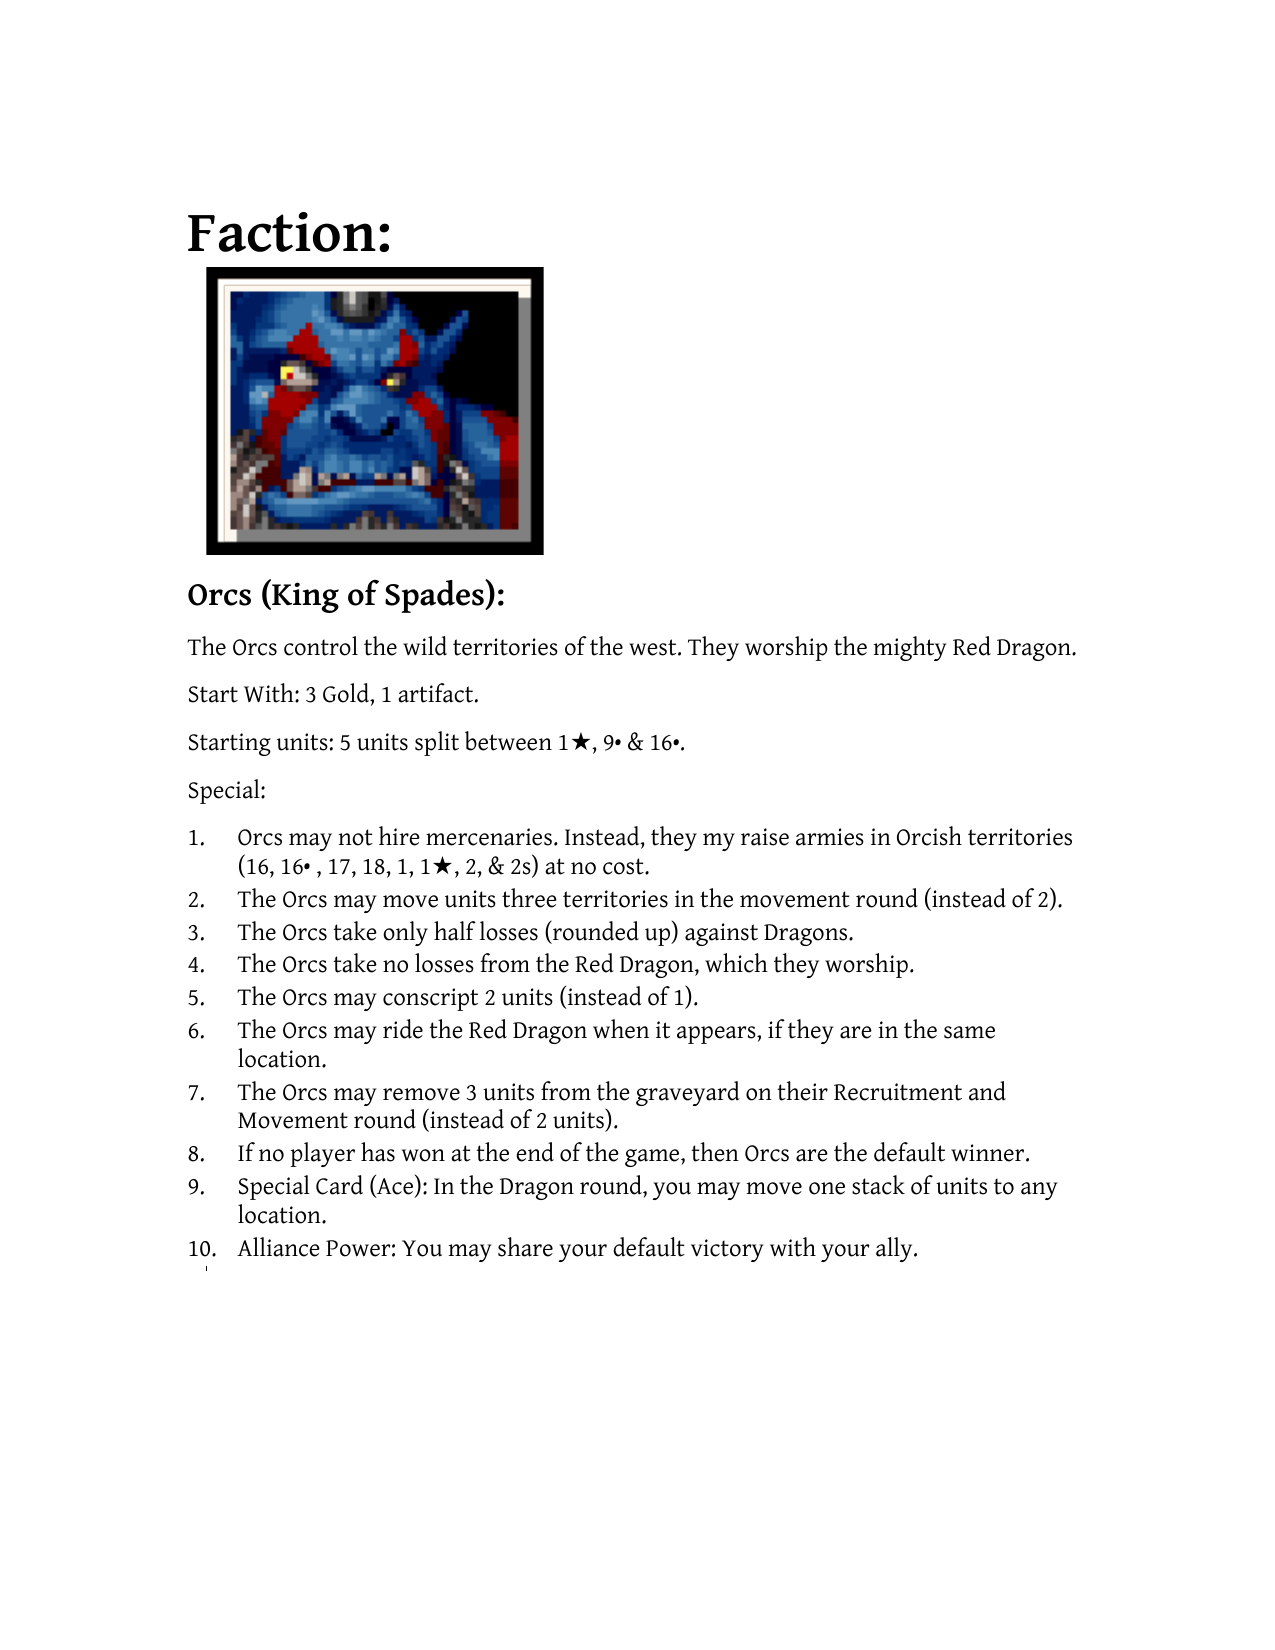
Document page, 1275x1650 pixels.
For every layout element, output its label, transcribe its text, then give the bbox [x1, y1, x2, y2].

text The Orcs control the wild territories of the west. They worship the mighty Red Dragon. [187, 633, 1087, 662]
text Special: [187, 776, 1087, 805]
list Orcs may not hire mercenaries. Instead, they my raise armies in Orcish territories (16, 16• , 17, 18, 1, 1★, 2, & 2s) at no cost. [187, 824, 1087, 882]
list The Orcs may remove 3 units from the graveyard on their Recruitment and Movement round (instead of 2 units). [187, 1078, 1087, 1136]
text Start With: 3 Gold, 1 artifact. [187, 681, 1087, 710]
list Special Card (Ace): In the Dragon round, you may move one stack of units to any location. [187, 1172, 1087, 1230]
list The Orcs may move units three territories in the movement round (instead of 2). [187, 886, 1087, 914]
subtitle Orcs (King of Spades): [187, 576, 1087, 614]
list If no player has won at the end of the game, then Orcs are the default winner. [187, 1140, 1087, 1169]
list The Orcs may ride the Red Dragon when it appears, if they are in the same location. [187, 1016, 1087, 1074]
list The Orcs may conscript 2 units (instead of 1). [187, 984, 1087, 1013]
text Starting units: 5 units split between 1★, 9• & 16•. [187, 728, 1087, 757]
list Alliance Power: You may share your default victory with your ally. [187, 1234, 1087, 1263]
list The Orcs take only half losses (rounded up) against Dragons. [187, 918, 1087, 947]
picture [206, 267, 544, 555]
list The Orcs take no losses from the Red Dragon, which they worship. [187, 951, 1087, 980]
subtitle Faction: [187, 200, 1087, 267]
